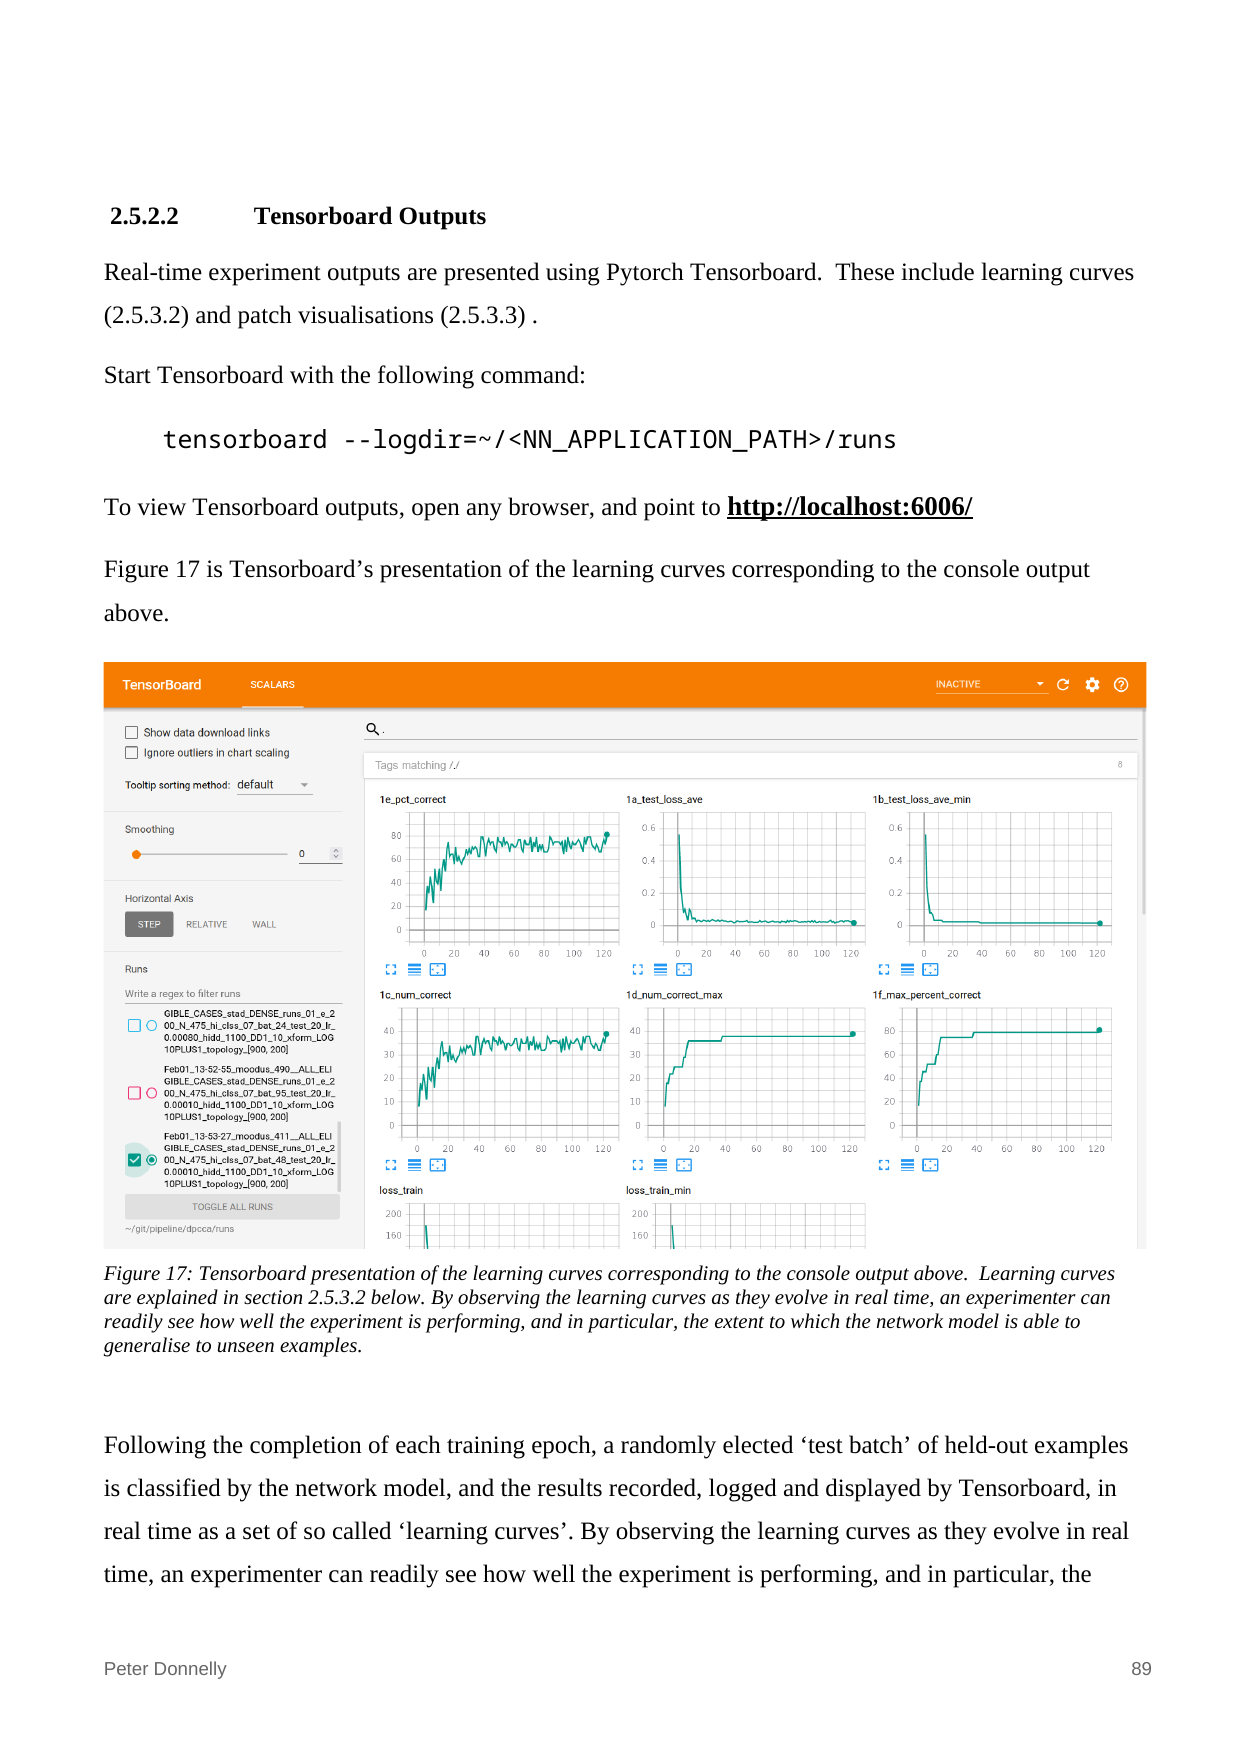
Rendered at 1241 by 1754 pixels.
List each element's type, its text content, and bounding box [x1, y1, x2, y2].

list Start Tensorboard with the following command: [103, 361, 1146, 389]
text Figure 17 is Tensorboard’s presentation of the learning curves corresponding to the console output above. [103, 554, 1146, 626]
text Figure 17: Tensorboard presentation of the learning curves corresponding to the console output above. Learning curves are explained in section 2.5.3.2 below. By observing the learning curves as they evolve in real time, an experimenter can readily see how well the experiment is performing, and in particular, the extent to which the network model is able to generalise to unseen examples. [103, 1249, 1146, 1357]
text Following the completion of each training epoch, a randomly elected ‘test batch’ of held-out examples is classified by the network model, and the results recorded, logged and displayed by Tensorboard, in real time as a set of so called ‘learning curves’. By observing the learning curves as they evolve in real time, an experimenter can readily see how well the experiment is performing, and in particular, the [103, 1357, 1146, 1588]
text [103, 649, 1146, 662]
text tensorboard --logdir=~/<NN_APPLICATION_PATH>/runs [162, 421, 1146, 455]
picture [103, 662, 1147, 1249]
list Real-time experiment outputs are presented using Pytorch Tensorboard. These include learning curves (2.5.3.2) and patch visualisations (2.5.3.3) . [103, 257, 1146, 328]
text To view Tensorboard outputs, open any browser, and point to http://localhost:6006/ [103, 490, 1146, 521]
subtitle Tensorboard Outputs [103, 201, 1146, 230]
